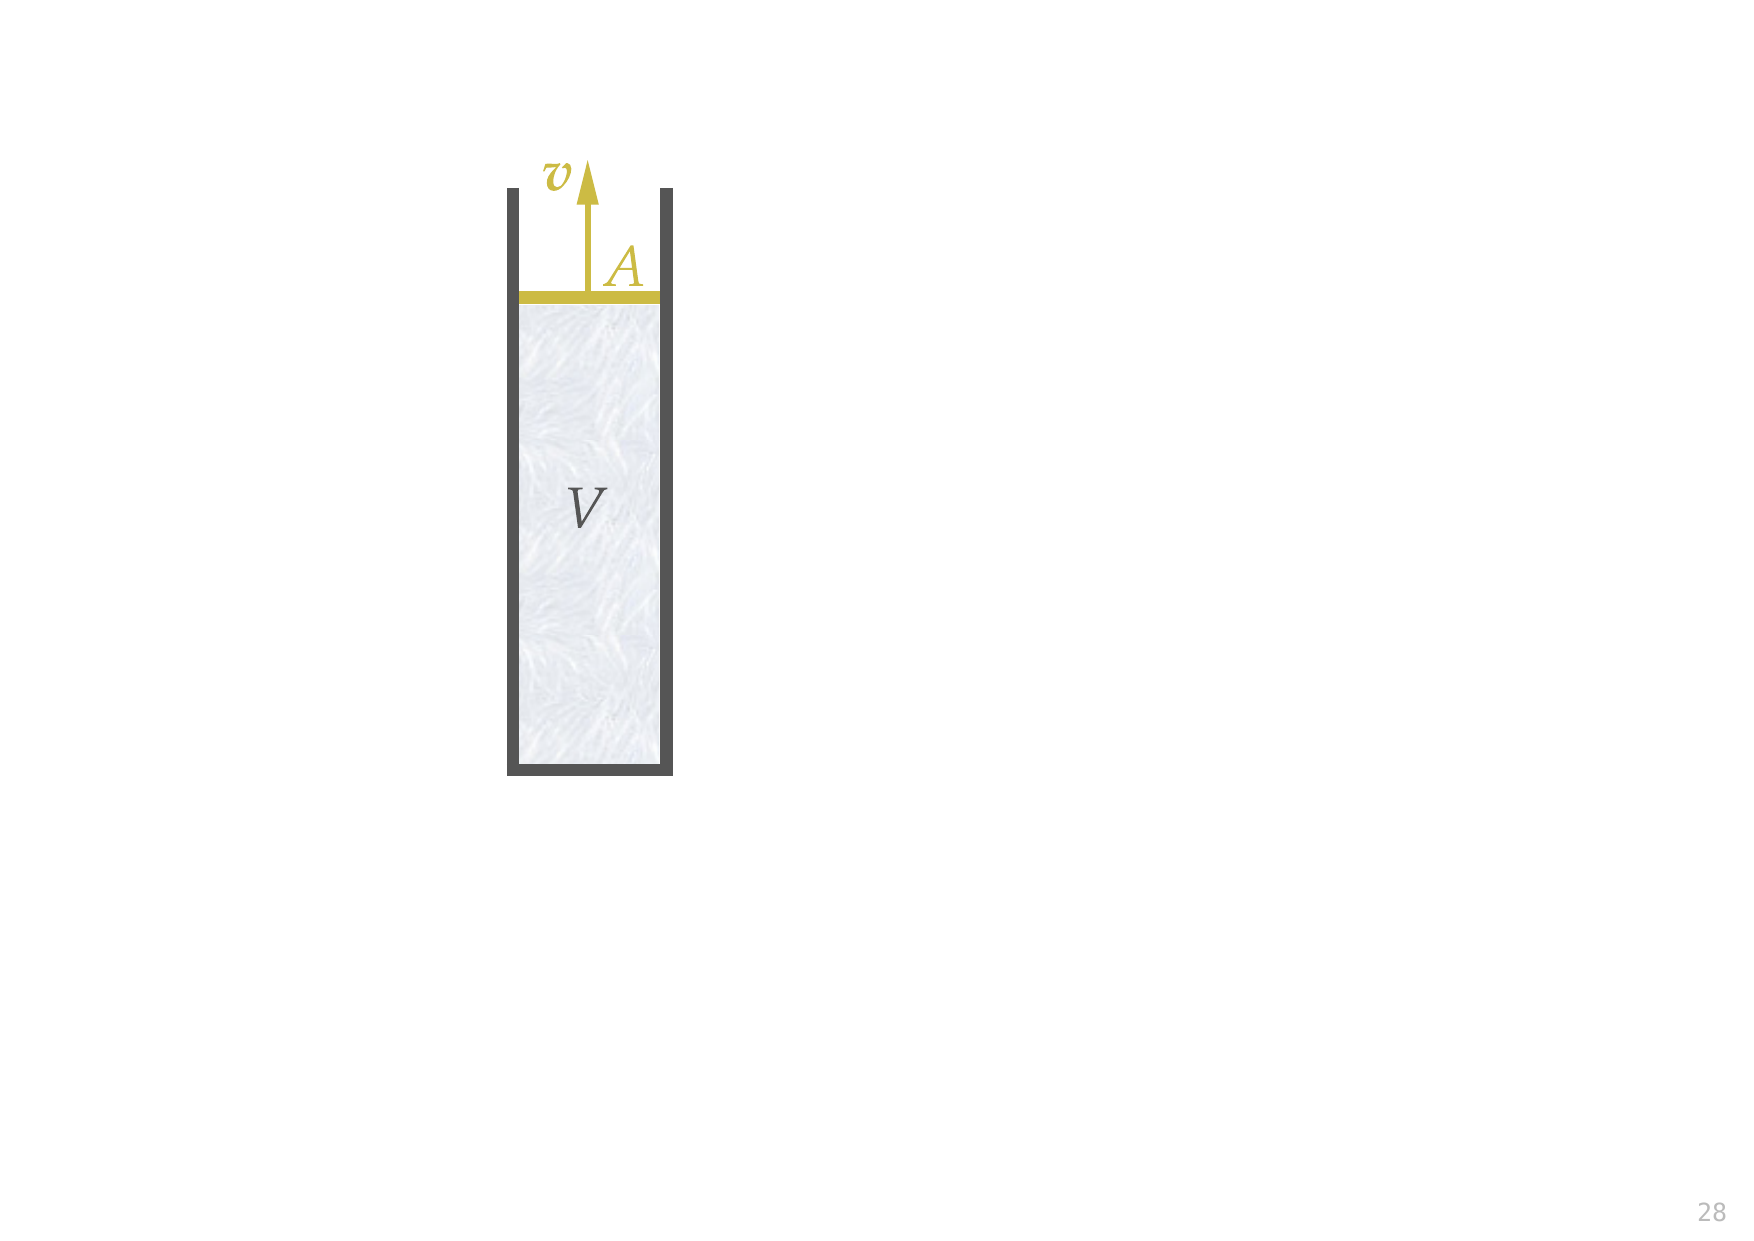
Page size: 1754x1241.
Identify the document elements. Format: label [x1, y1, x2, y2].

text_box [543, 163, 572, 191]
text_box [603, 245, 644, 286]
text_box [519, 305, 660, 764]
